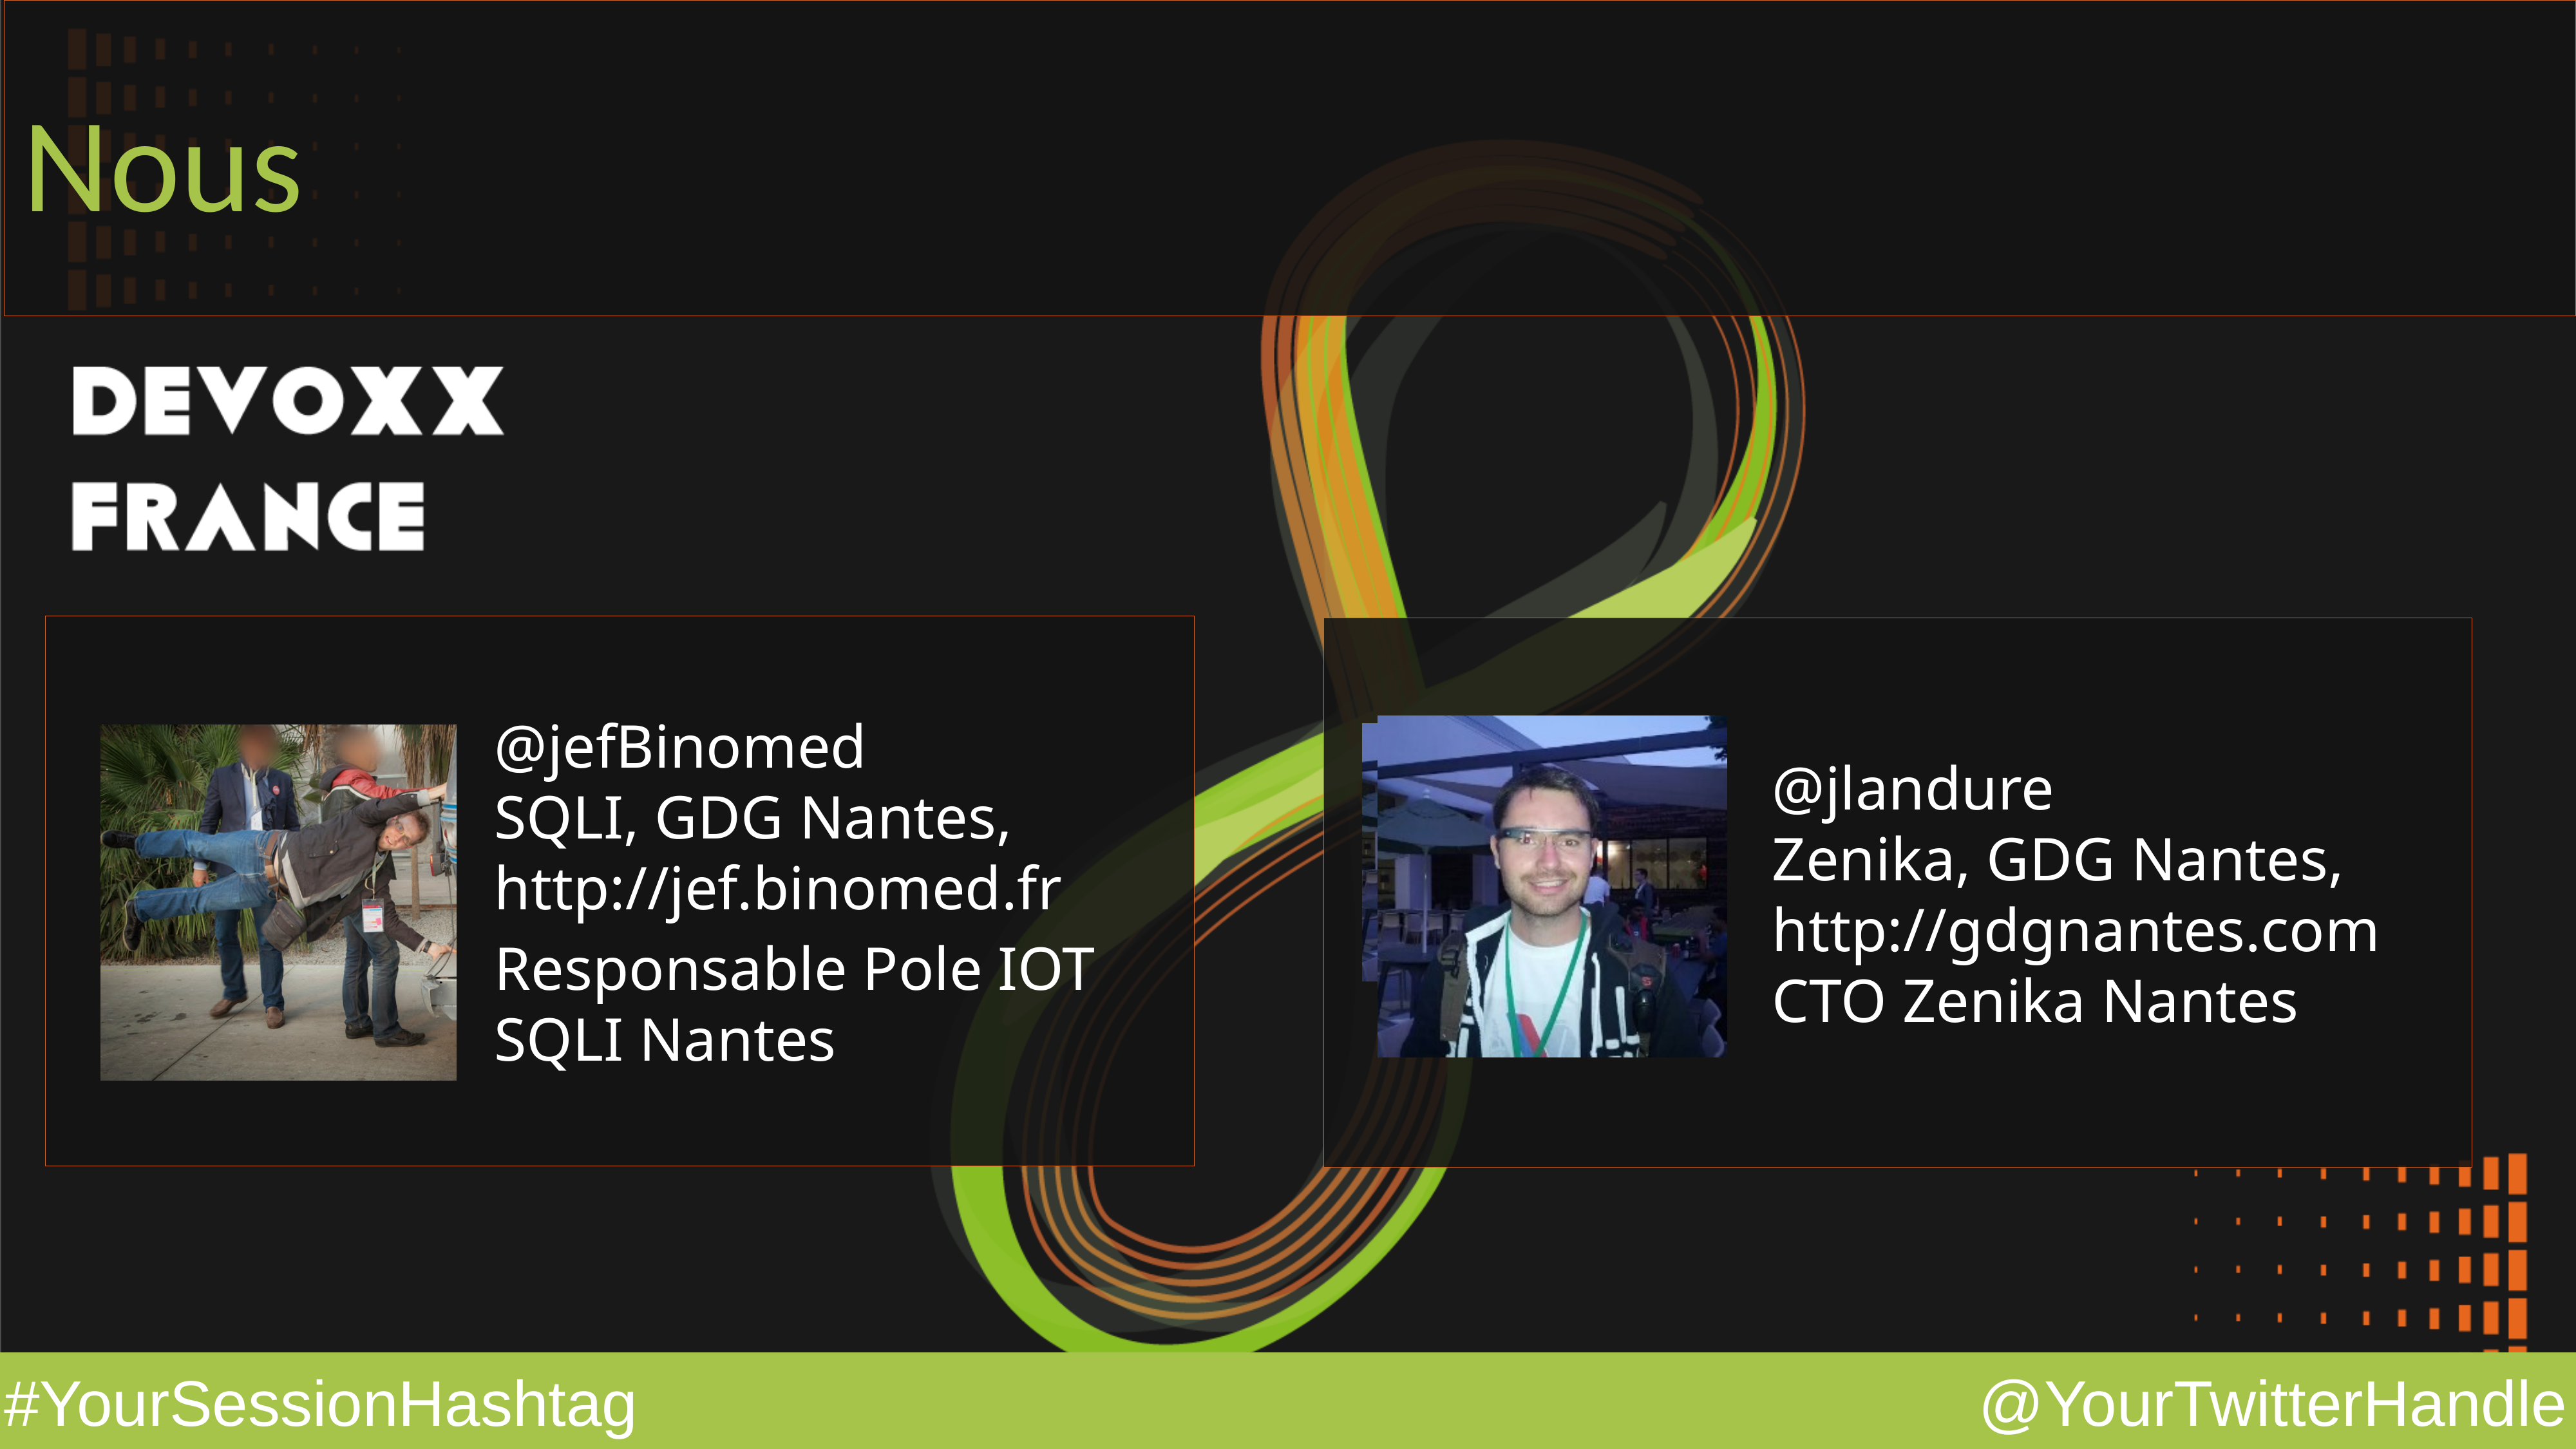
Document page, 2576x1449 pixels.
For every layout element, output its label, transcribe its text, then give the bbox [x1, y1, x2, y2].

title Nous [4, 0, 2576, 316]
picture [0, 0, 2576, 1352]
list @jefBinomed SQLI, GDG Nantes, http://jef.binomed.fr Responsable Pole IOT SQLI Nantes [45, 616, 1195, 1166]
list @jlandure Zenika, GDG Nantes, http://gdgnantes.com CTO Zenika Nantes [1323, 618, 2472, 1168]
